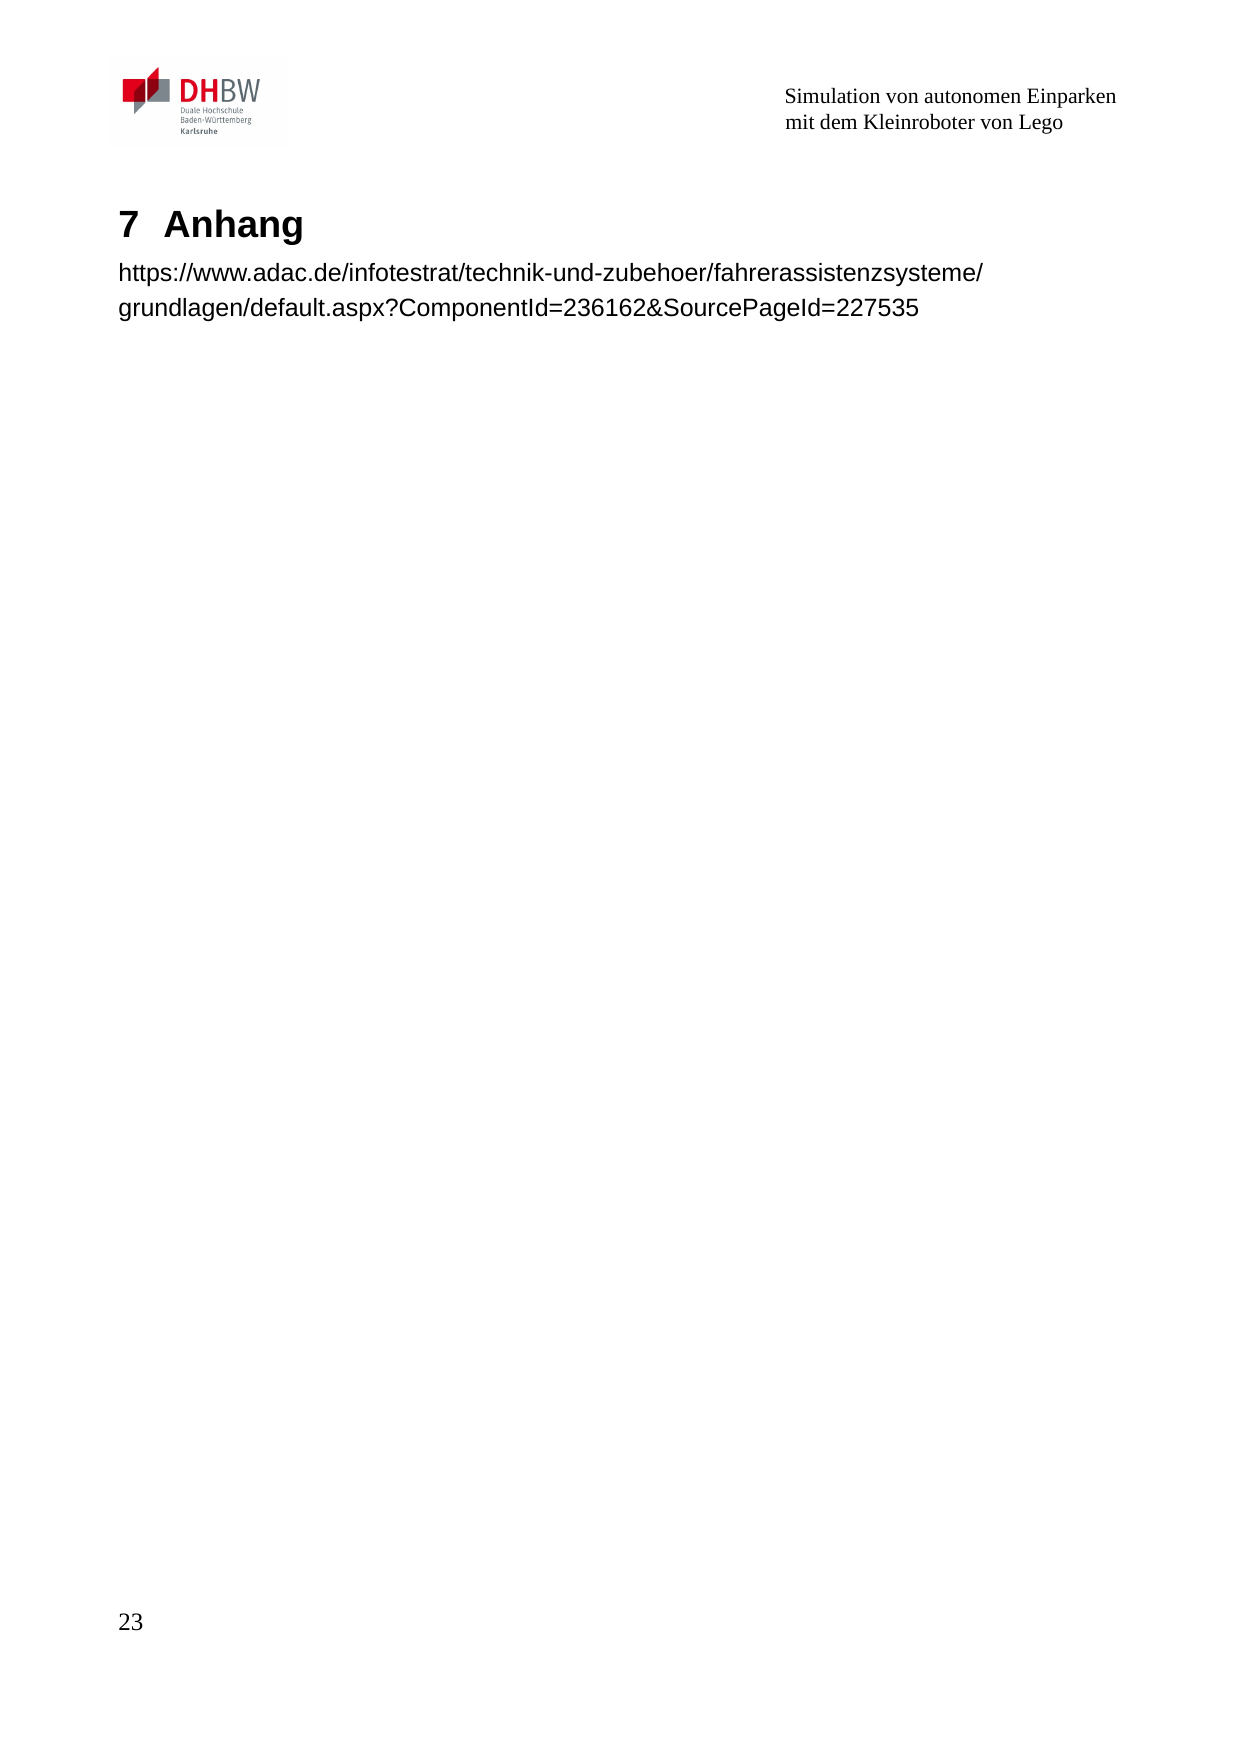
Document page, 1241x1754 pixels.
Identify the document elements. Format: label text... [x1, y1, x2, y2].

subtitle Anhang [118, 202, 1122, 246]
text https://www.adac.de/infotestrat/technik-und-zubehoer/fahrerassistenzsysteme/grundlagen/default.aspx?ComponentId=236162&SourcePageId=227535 [118, 258, 1122, 321]
picture [108, 54, 291, 148]
